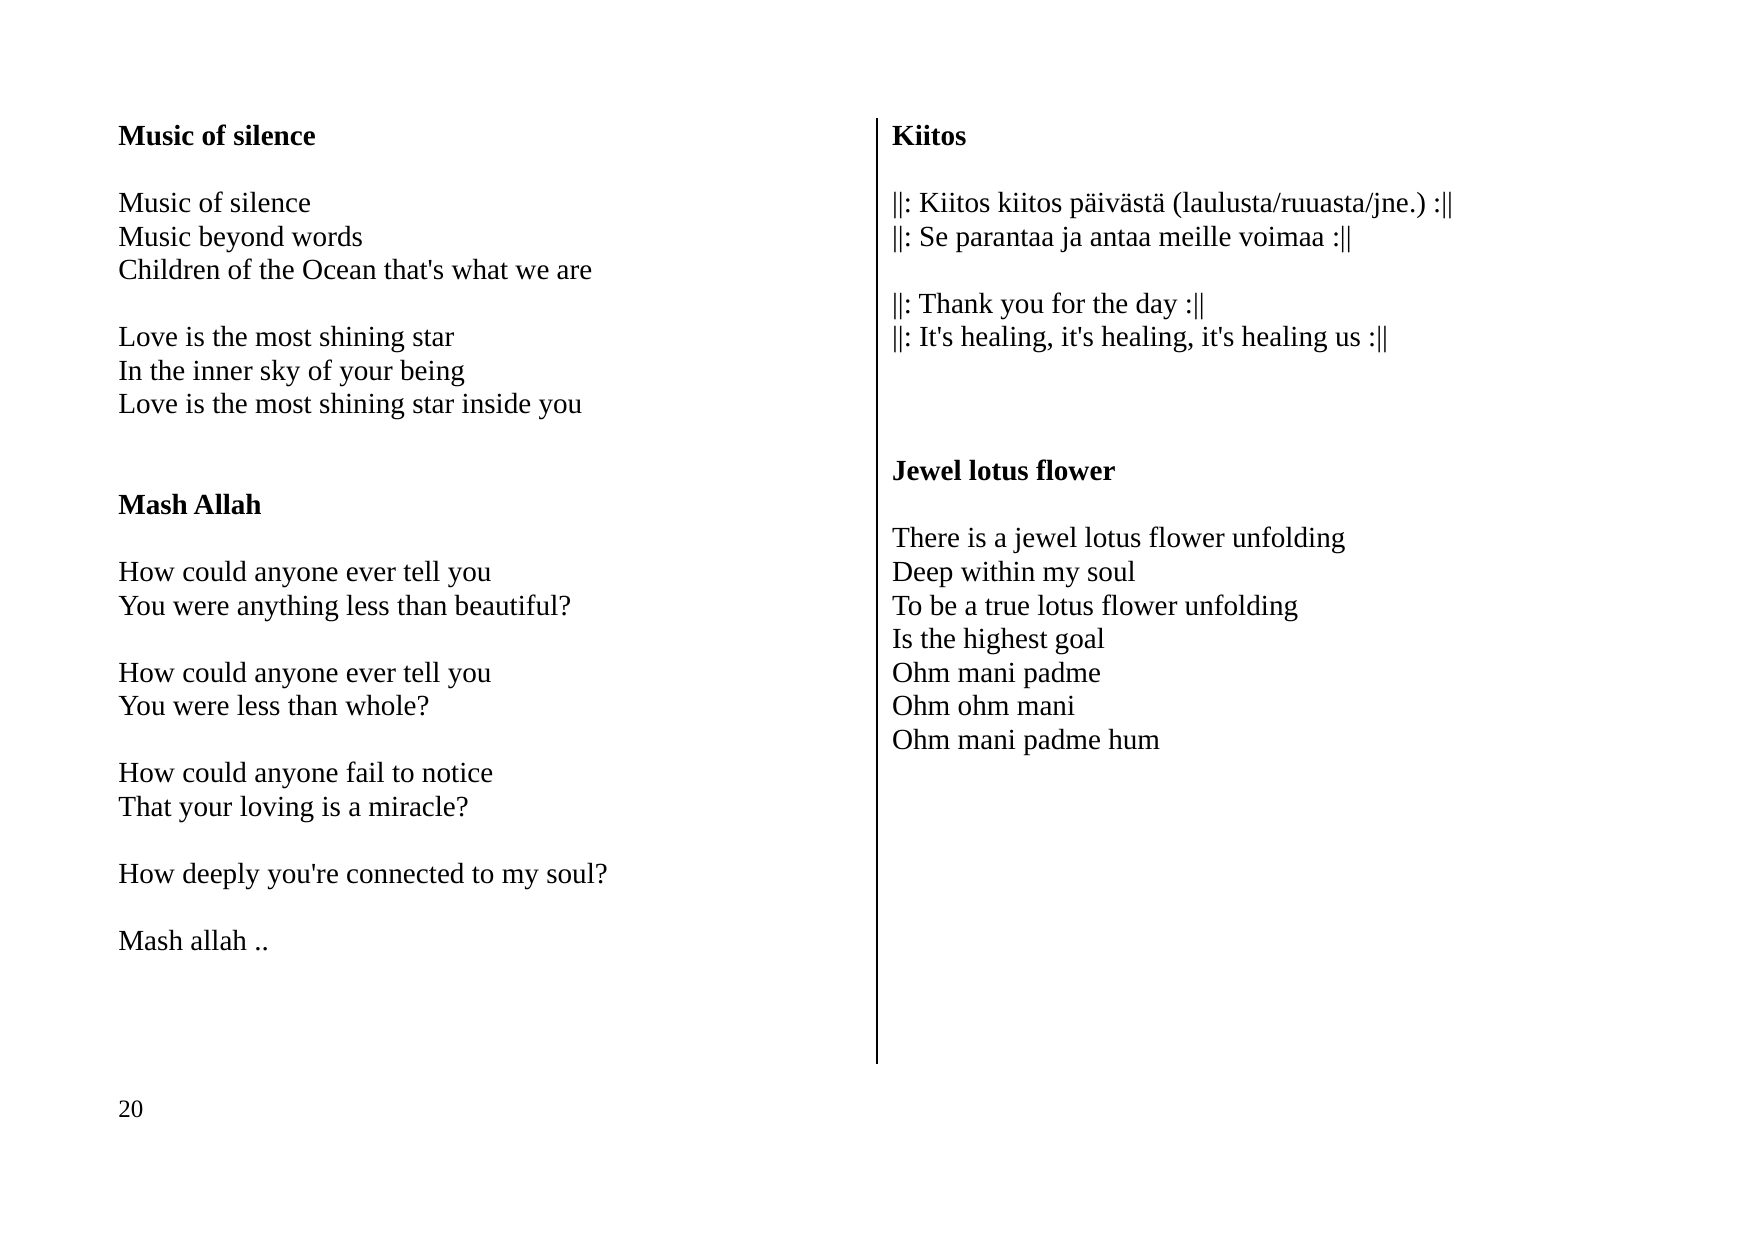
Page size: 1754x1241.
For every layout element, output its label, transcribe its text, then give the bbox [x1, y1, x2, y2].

text How could anyone ever tell you [118, 655, 862, 688]
text There is a jewel lotus flower unfolding [892, 521, 1635, 554]
text Ohm mani padme hum [892, 722, 1635, 755]
text How could anyone fail to notice [118, 755, 862, 789]
text Music of silence Music beyond words Children of the Ocean that's what we are Love is the most shining star In the inner sky of your being Love is the most shining star inside you [118, 185, 862, 420]
text ||: Se parantaa ja antaa meille voimaa :|| [892, 219, 1635, 252]
text Mash allah .. [118, 923, 862, 957]
text ||: Kiitos kiitos päivästä (laulusta/ruuasta/jne.) :|| [892, 185, 1635, 219]
text Deep within my soul [892, 554, 1635, 588]
text Ohm ohm mani [892, 688, 1635, 722]
text Music of silence [118, 118, 862, 152]
text How could anyone ever tell you [118, 554, 862, 588]
text To be a true lotus flower unfolding [892, 588, 1635, 621]
text You were less than whole? [118, 688, 862, 722]
text How deeply you're connected to my soul? [118, 856, 862, 889]
text You were anything less than beautiful? [118, 588, 862, 621]
text ||: It's healing, it's healing, it's healing us :|| [892, 319, 1635, 353]
text Mash Allah [118, 487, 862, 521]
text ||: Thank you for the day :|| [892, 286, 1635, 319]
text Jewel lotus flower [892, 453, 1635, 487]
text That your loving is a miracle? [118, 789, 862, 822]
text Ohm mani padme [892, 655, 1635, 688]
text Is the highest goal [892, 621, 1635, 655]
text Kiitos [892, 118, 1635, 152]
